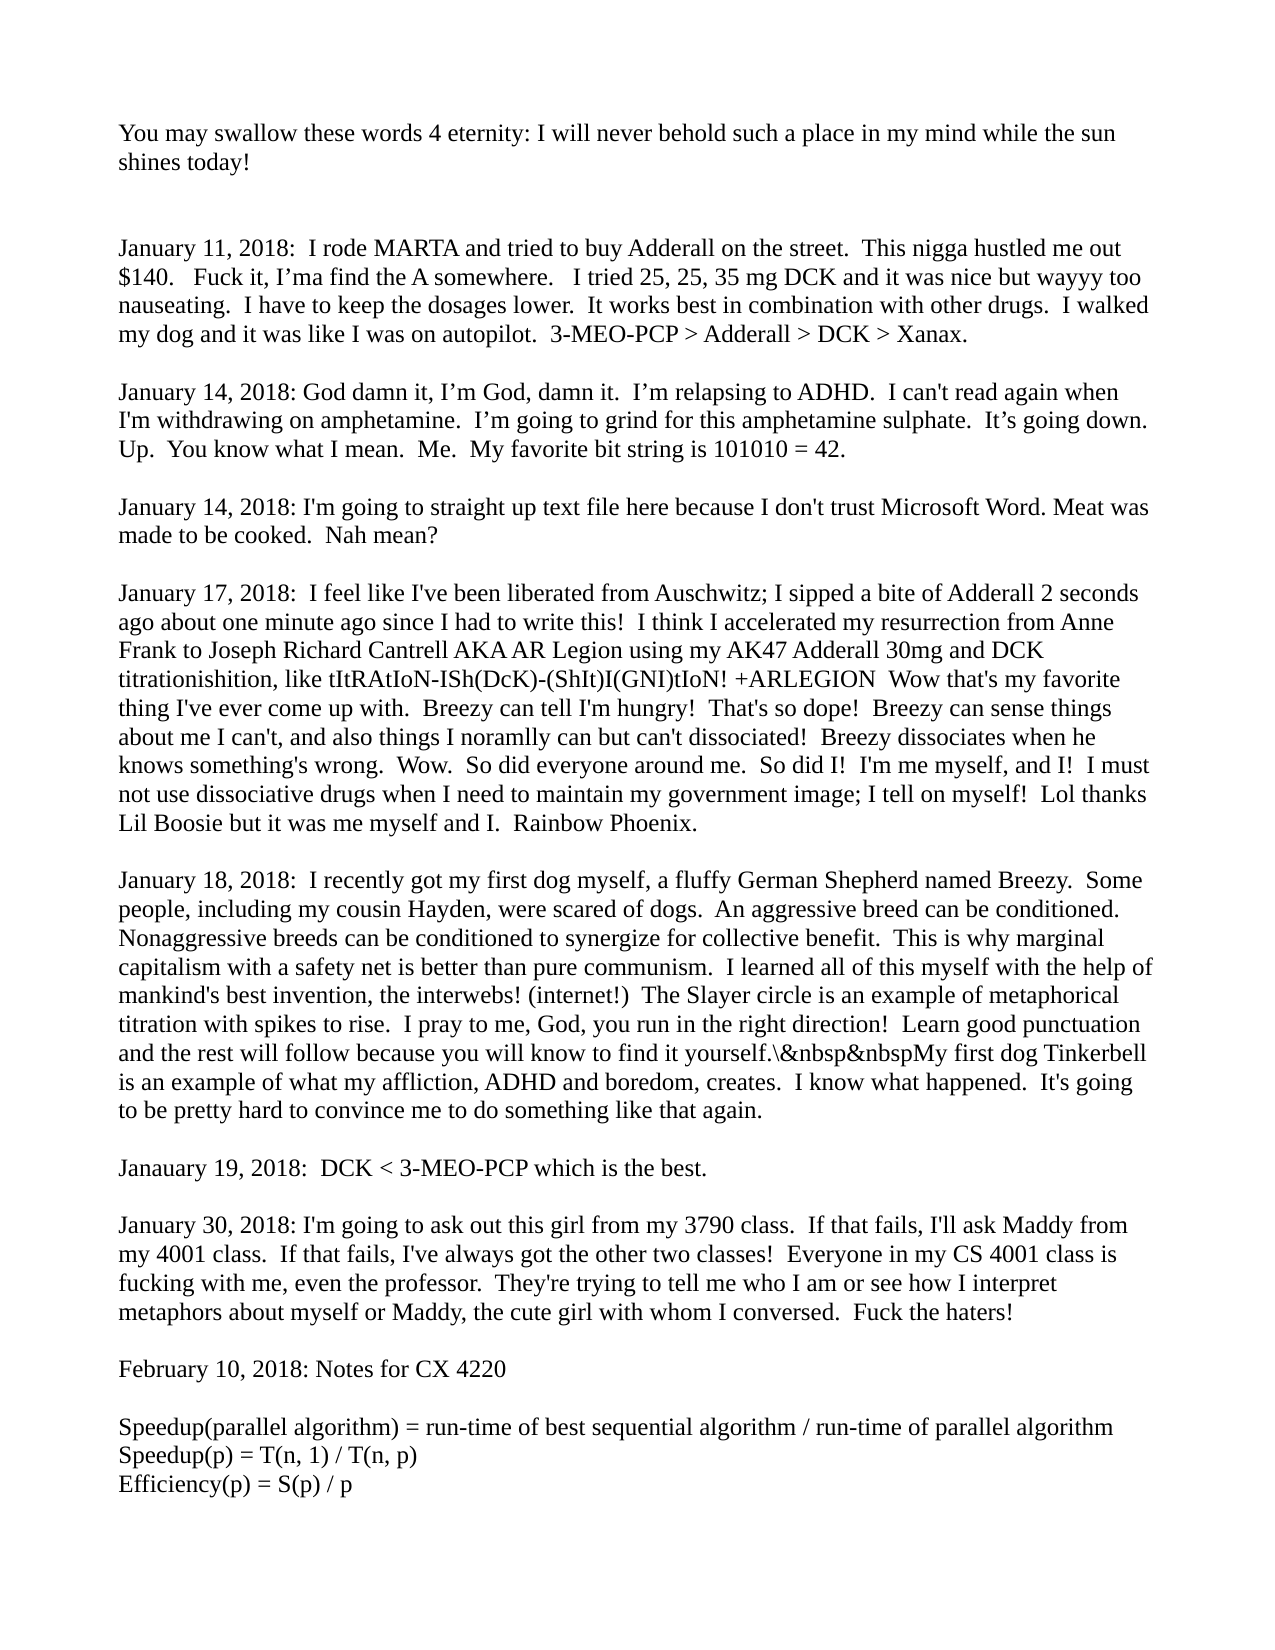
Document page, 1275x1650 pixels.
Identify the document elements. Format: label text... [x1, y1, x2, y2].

text Efficiency(p) = S(p) / p [118, 1469, 1157, 1498]
text January 18, 2018: I recently got my first dog myself, a fluffy German Shepherd named Breezy. Some people, including my cousin Hayden, were scared of dogs. An aggressive breed can be conditioned. Nonaggressive breeds can be conditioned to synergize for collective benefit. This is why marginal capitalism with a safety net is better than pure communism. I learned all of this myself with the help of mankind's best invention, the interwebs! (internet!) The Slayer circle is an example of metaphorical titration with spikes to rise. I pray to me, God, you run in the right direction! Learn good punctuation and the rest will follow because you will know to find it yourself.\&nbsp&nbspMy first dog Tinkerbell is an example of what my affliction, ADHD and boredom, creates. I know what happened. It's going to be pretty hard to convince me to do something like that again. [118, 866, 1157, 1124]
text Speedup(p) = T(n, 1) / T(n, p) [118, 1441, 1157, 1469]
text January 14, 2018: I'm going to straight up text file here because I don't trust Microsoft Word. Meat was made to be cooked. Nah mean? [118, 492, 1157, 549]
text January 30, 2018: I'm going to ask out this girl from my 3790 class. If that fails, I'll ask Maddy from my 4001 class. If that fails, I've always got the other two classes! Everyone in my CS 4001 class is fucking with me, even the professor. They're trying to tell me who I am or see how I interpret metaphors about myself or Maddy, the cute girl with whom I conversed. Fuck the haters! [118, 1211, 1157, 1326]
text February 10, 2018: Notes for CX 4220 [118, 1354, 1157, 1383]
text You may swallow these words 4 eternity: I will never behold such a place in my mind while the sun shines today! [118, 118, 1157, 176]
text January 11, 2018: I rode MARTA and tried to buy Adderall on the street. This nigga hustled me out $140. Fuck it, I’ma find the A somewhere. I tried 25, 25, 35 mg DCK and it was nice but wayyy too nauseating. I have to keep the dosages lower. It works best in combination with other drugs. I walked my dog and it was like I was on autopilot. 3-MEO-PCP > Adderall > DCK > Xanax. [118, 233, 1157, 348]
text Speedup(parallel algorithm) = run-time of best sequential algorithm / run-time of parallel algorithm [118, 1412, 1157, 1441]
text January 17, 2018: I feel like I've been liberated from Auschwitz; I sipped a bite of Adderall 2 seconds ago about one minute ago since I had to write this! I think I accelerated my resurrection from Anne Frank to Joseph Richard Cantrell AKA AR Legion using my AK47 Adderall 30mg and DCK titrationishition, like tItRAtIoN-ISh(DcK)-(ShIt)I(GNI)tIoN! +ARLEGION Wow that's my favorite thing I've ever come up with. Breezy can tell I'm hungry! That's so dope! Breezy can sense things about me I can't, and also things I noramlly can but can't dissociated! Breezy dissociates when he knows something's wrong. Wow. So did everyone around me. So did I! I'm me myself, and I! I must not use dissociative drugs when I need to maintain my government image; I tell on myself! Lol thanks Lil Boosie but it was me myself and I. Rainbow Phoenix. [118, 578, 1157, 837]
text January 14, 2018: God damn it, I’m God, damn it. I’m relapsing to ADHD. I can't read again when I'm withdrawing on amphetamine. I’m going to grind for this amphetamine sulphate. It’s going down. Up. You know what I mean. Me. My favorite bit string is 101010 = 42. [118, 377, 1157, 463]
text Janauary 19, 2018: DCK < 3-MEO-PCP which is the best. [118, 1153, 1157, 1182]
